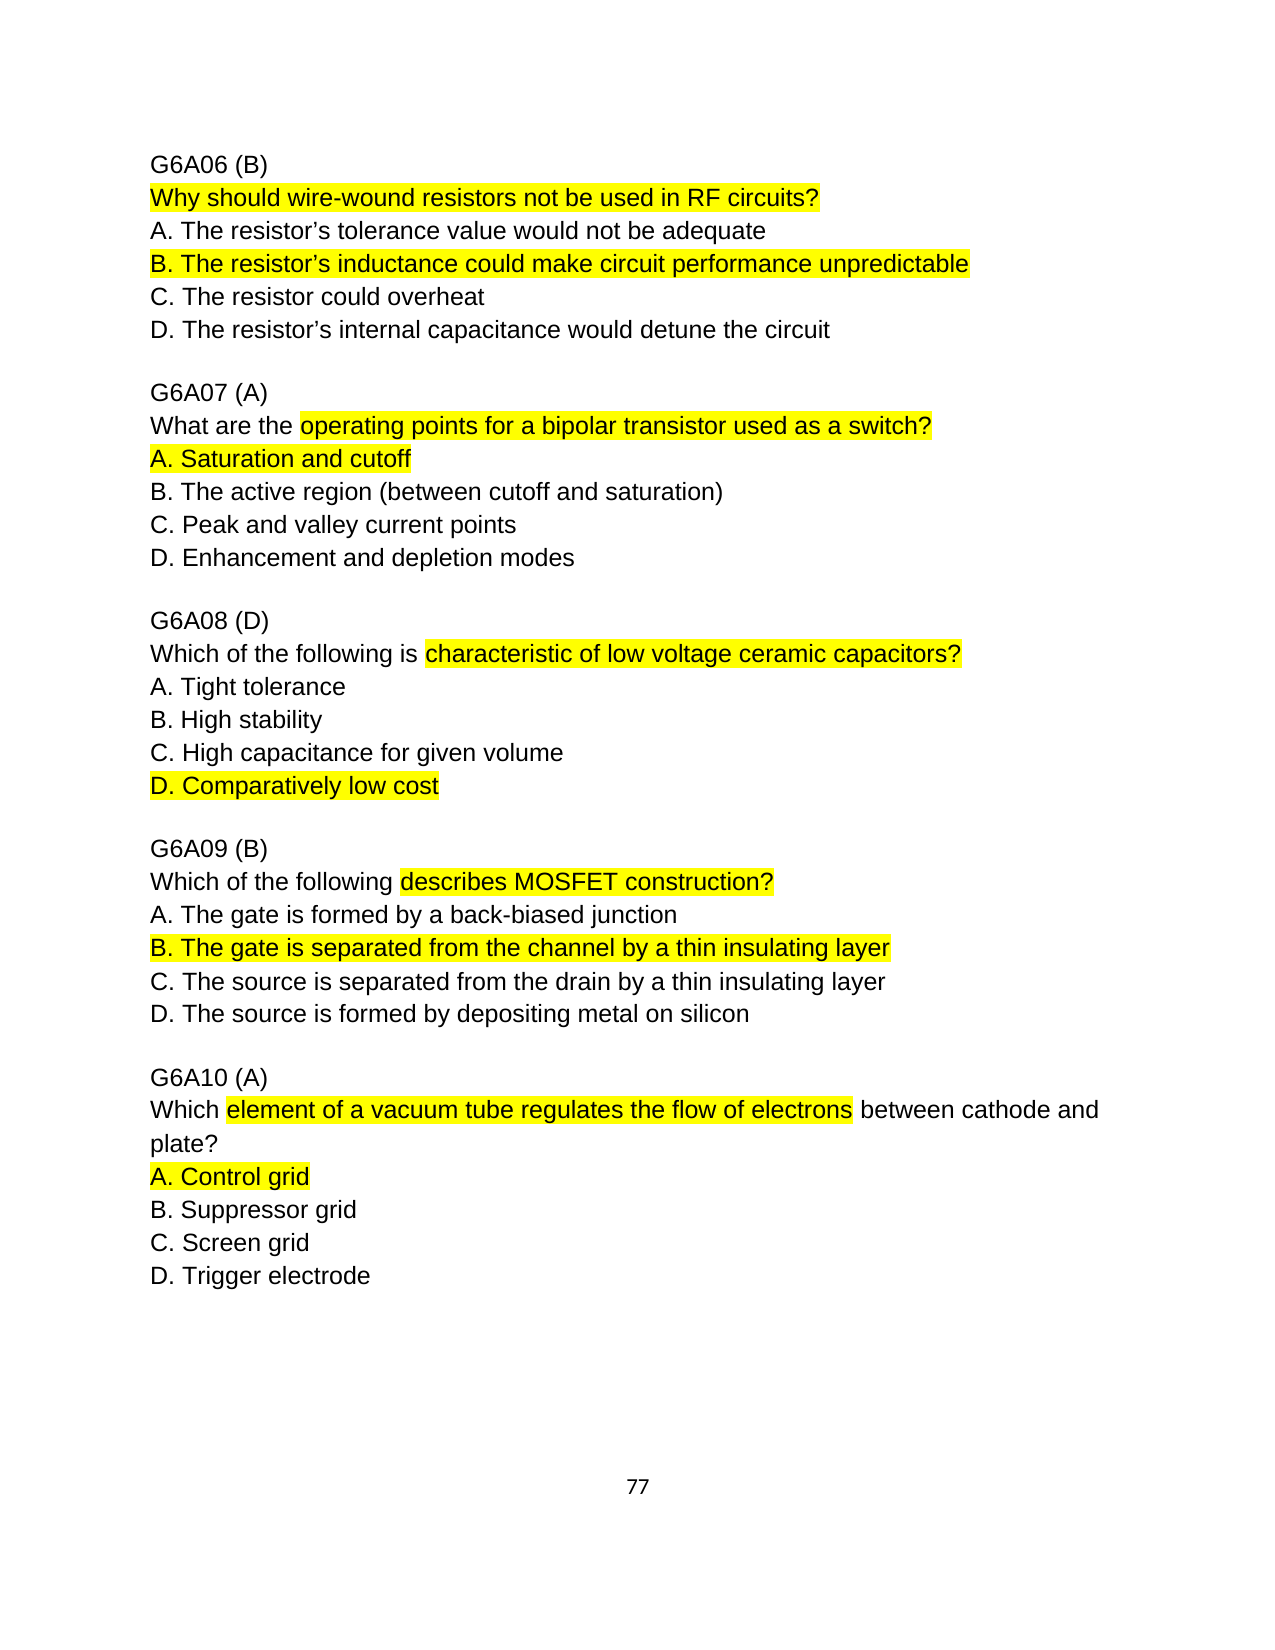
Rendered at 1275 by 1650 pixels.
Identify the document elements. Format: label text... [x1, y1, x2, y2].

text G6A09 (B) Which of the following describes MOSFET construction? A. The gate is formed by a back-biased junction B. The gate is separated from the channel by a thin insulating layer C. The source is separated from the drain by a thin insulating layer D. The source is formed by depositing metal on silicon [150, 834, 1125, 1028]
text G6A07 (A) What are the operating points for a bipolar transistor used as a switch? A. Saturation and cutoff B. The active region (between cutoff and saturation) C. Peak and valley current points D. Enhancement and depletion modes [150, 378, 1125, 572]
text G6A08 (D) Which of the following is characteristic of low voltage ceramic capacitors? A. Tight tolerance B. High stability C. High capacitance for given volume D. Comparatively low cost [150, 606, 1125, 800]
text G6A06 (B) Why should wire-wound resistors not be used in RF circuits? A. The resistor’s tolerance value would not be adequate B. The resistor’s inductance could make circuit performance unpredictable C. The resistor could overheat D. The resistor’s internal capacitance would detune the circuit [150, 150, 1125, 344]
text G6A10 (A) Which element of a vacuum tube regulates the flow of electrons between cathode and plate? A. Control grid B. Suppressor grid C. Screen grid D. Trigger electrode [150, 1062, 1125, 1289]
